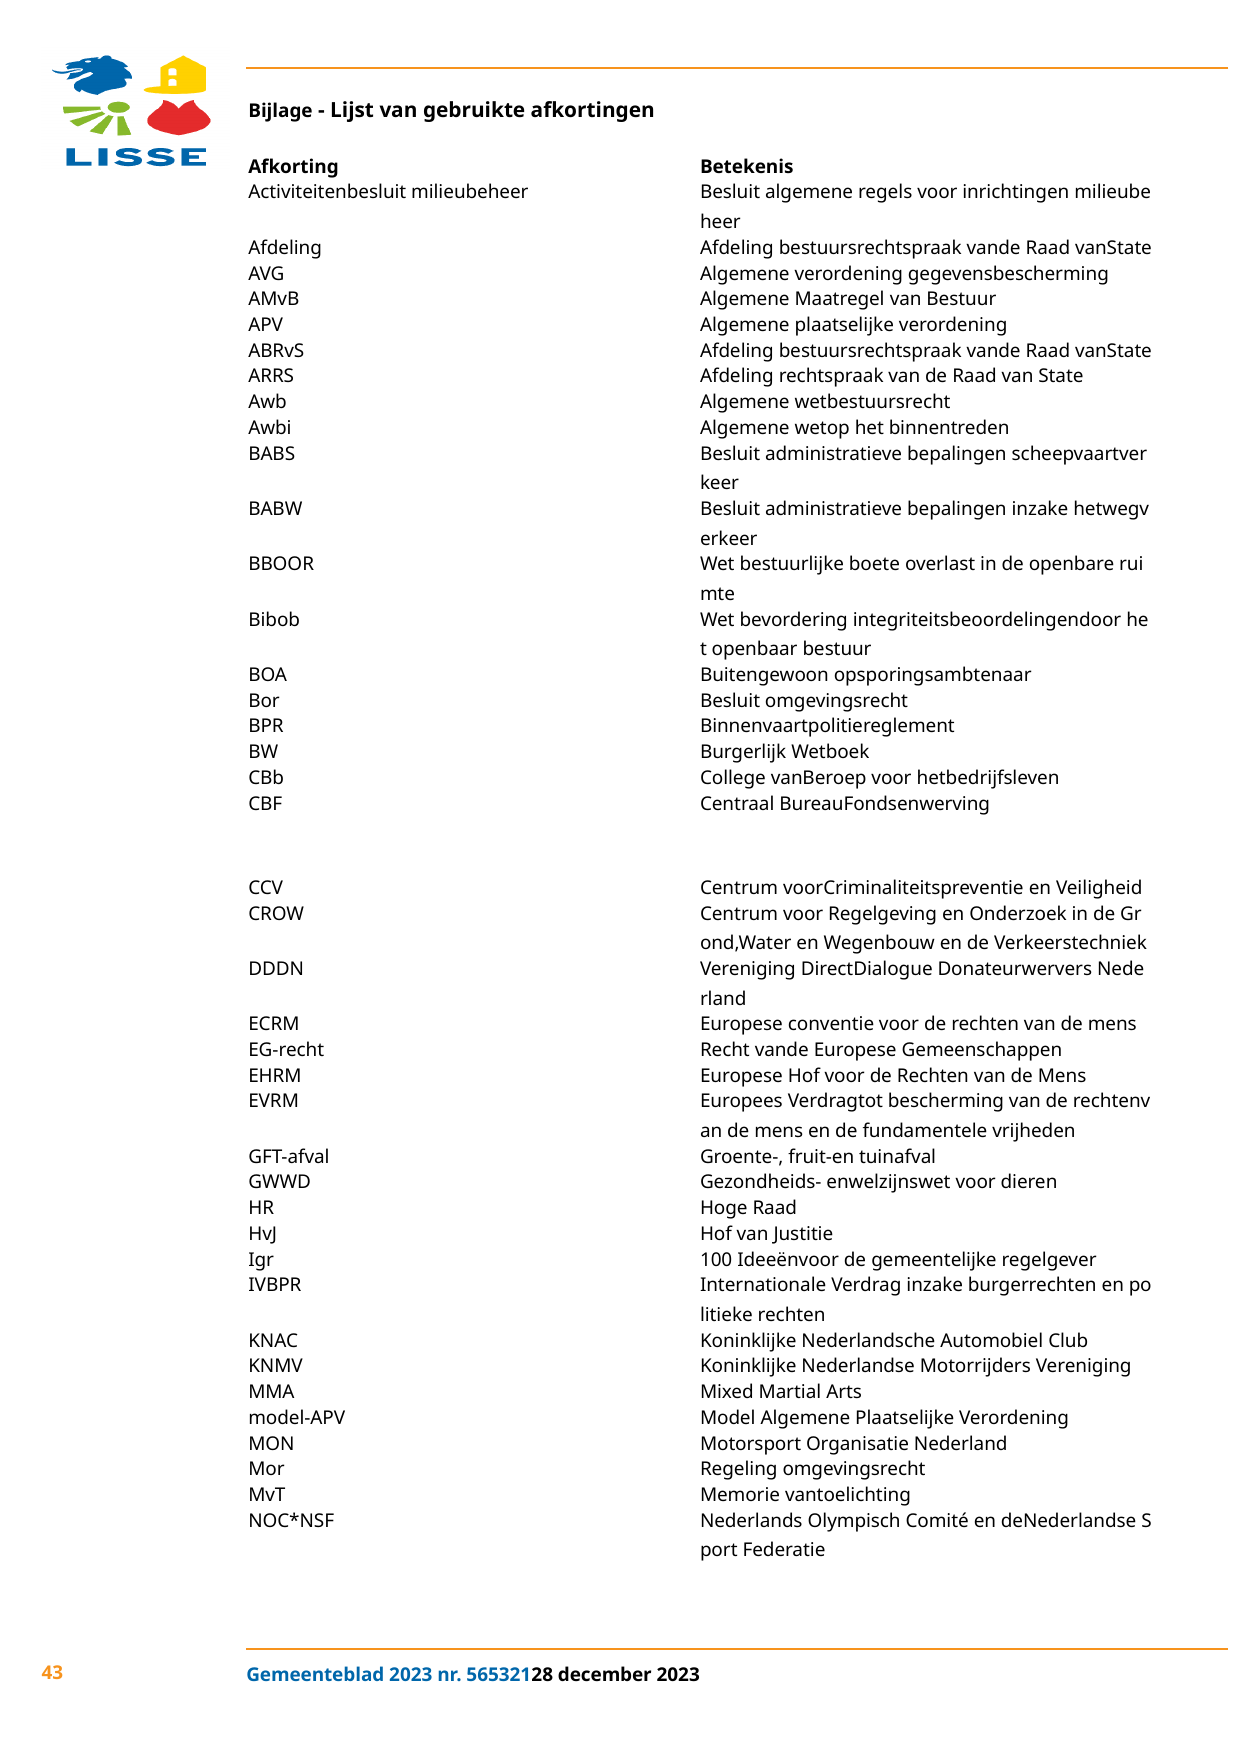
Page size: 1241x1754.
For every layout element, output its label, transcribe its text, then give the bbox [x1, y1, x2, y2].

table_cell Bor [248, 687, 700, 713]
table_cell MMA [248, 1379, 700, 1404]
table_cell Algemene verordening gegevensbescherming [700, 260, 1152, 286]
table_cell APV [248, 311, 700, 337]
table_cell BPR [248, 713, 700, 738]
table_header Betekenis [700, 153, 1152, 179]
table_cell Mixed Martial Arts [700, 1379, 1152, 1404]
table_cell Besluit algemene regels voor inrichtingen milieubeheer [700, 179, 1152, 234]
table_cell Bibob [248, 606, 700, 661]
table_cell Centrum voorCriminaliteitspreventie en Veiligheid [700, 874, 1152, 900]
table_cell Europese Hof voor de Rechten van de Mens [700, 1062, 1152, 1088]
table_cell Memorie vantoelichting [700, 1481, 1152, 1507]
table_cell Nederlands Olympisch Comité en deNederlandse Sport Federatie [700, 1507, 1152, 1562]
table_cell EVRM [248, 1088, 700, 1143]
table_cell ABRvS [248, 337, 700, 363]
table_cell GFT-afval [248, 1143, 700, 1169]
table_cell Hof van Justitie [700, 1220, 1152, 1246]
table_cell Burgerlijk Wetboek [700, 738, 1152, 764]
table_cell 100 Ideeënvoor de gemeentelijke regelgever [700, 1246, 1152, 1272]
table_cell Koninklijke Nederlandse Motorrijders Vereniging [700, 1353, 1152, 1378]
table_header [248, 849, 700, 874]
table_cell GWWD [248, 1169, 700, 1194]
table_cell Vereniging DirectDialogue Donateurwervers Nederland [700, 955, 1152, 1011]
table_cell BW [248, 738, 700, 764]
table_cell HvJ [248, 1220, 700, 1246]
table_cell Afdeling [248, 234, 700, 260]
table_cell BABS [248, 440, 700, 495]
table_header [700, 849, 1152, 874]
table_cell Afdeling rechtspraak van de Raad van State [700, 363, 1152, 388]
table_cell AMvB [248, 286, 700, 311]
table_cell Wet bevordering integriteitsbeoordelingendoor het openbaar bestuur [700, 606, 1152, 661]
table_cell Afdeling bestuursrechtspraak vande Raad vanState [700, 234, 1152, 260]
table_cell CCV [248, 874, 700, 900]
table_cell Buitengewoon opsporingsambtenaar [700, 661, 1152, 687]
table_cell Awb [248, 389, 700, 414]
table_cell EG-recht [248, 1036, 700, 1062]
table_cell model-APV [248, 1404, 700, 1430]
table_cell Algemene wetbestuursrecht [700, 389, 1152, 414]
table_cell Igr [248, 1246, 700, 1272]
table_cell Recht vande Europese Gemeenschappen [700, 1036, 1152, 1062]
picture [41, 47, 231, 172]
table_cell IVBPR [248, 1272, 700, 1327]
table_cell ECRM [248, 1011, 700, 1036]
table_cell NOC*NSF [248, 1507, 700, 1562]
table_cell Gezondheids- enwelzijnswet voor dieren [700, 1169, 1152, 1194]
table_cell Besluit administratieve bepalingen inzake hetwegverkeer [700, 495, 1152, 551]
table_cell KNAC [248, 1327, 700, 1353]
table_cell Centraal BureauFondsenwerving [700, 790, 1152, 816]
table_cell AVG [248, 260, 700, 286]
table_cell Algemene Maatregel van Bestuur [700, 286, 1152, 311]
table_cell Awbi [248, 414, 700, 440]
table_cell Internationale Verdrag inzake burgerrechten en politieke rechten [700, 1272, 1152, 1327]
table_cell Besluit omgevingsrecht [700, 687, 1152, 713]
table_cell Algemene plaatselijke verordening [700, 311, 1152, 337]
table_header Afkorting [248, 153, 700, 179]
table_cell Koninklijke Nederlandsche Automobiel Club [700, 1327, 1152, 1353]
table_cell Model Algemene Plaatselijke Verordening [700, 1404, 1152, 1430]
table_cell Groente-, fruit-en tuinafval [700, 1143, 1152, 1169]
text Bijlage - Lijst van gebruikte afkortingen [248, 95, 1152, 123]
table_cell Wet bestuurlijke boete overlast in de openbare ruimte [700, 551, 1152, 606]
table_cell EHRM [248, 1062, 700, 1088]
table_cell College vanBeroep voor hetbedrijfsleven [700, 764, 1152, 790]
table_cell MON [248, 1430, 700, 1456]
table_cell Centrum voor Regelgeving en Onderzoek in de Grond,Water en Wegenbouw en de Verkeerstechniek [700, 900, 1152, 955]
table_cell Activiteitenbesluit milieubeheer [248, 179, 700, 234]
table_cell Besluit administratieve bepalingen scheepvaartverkeer [700, 440, 1152, 495]
table_cell CBF [248, 790, 700, 816]
table_cell ARRS [248, 363, 700, 388]
table_cell Afdeling bestuursrechtspraak vande Raad vanState [700, 337, 1152, 363]
table_cell Regeling omgevingsrecht [700, 1456, 1152, 1481]
table_cell BOA [248, 661, 700, 687]
table_cell HR [248, 1195, 700, 1220]
table_cell BBOOR [248, 551, 700, 606]
table_cell CBb [248, 764, 700, 790]
table_cell Motorsport Organisatie Nederland [700, 1430, 1152, 1456]
table_cell Binnenvaartpolitiereglement [700, 713, 1152, 738]
table_cell Algemene wetop het binnentreden [700, 414, 1152, 440]
table_cell MvT [248, 1481, 700, 1507]
table_cell Europese conventie voor de rechten van de mens [700, 1011, 1152, 1036]
table_cell KNMV [248, 1353, 700, 1378]
table_cell DDDN [248, 955, 700, 1011]
table_cell Mor [248, 1456, 700, 1481]
table_cell Europees Verdragtot bescherming van de rechtenvan de mens en de fundamentele vrijheden [700, 1088, 1152, 1143]
table_cell BABW [248, 495, 700, 551]
table_cell CROW [248, 900, 700, 955]
table_cell Hoge Raad [700, 1195, 1152, 1220]
